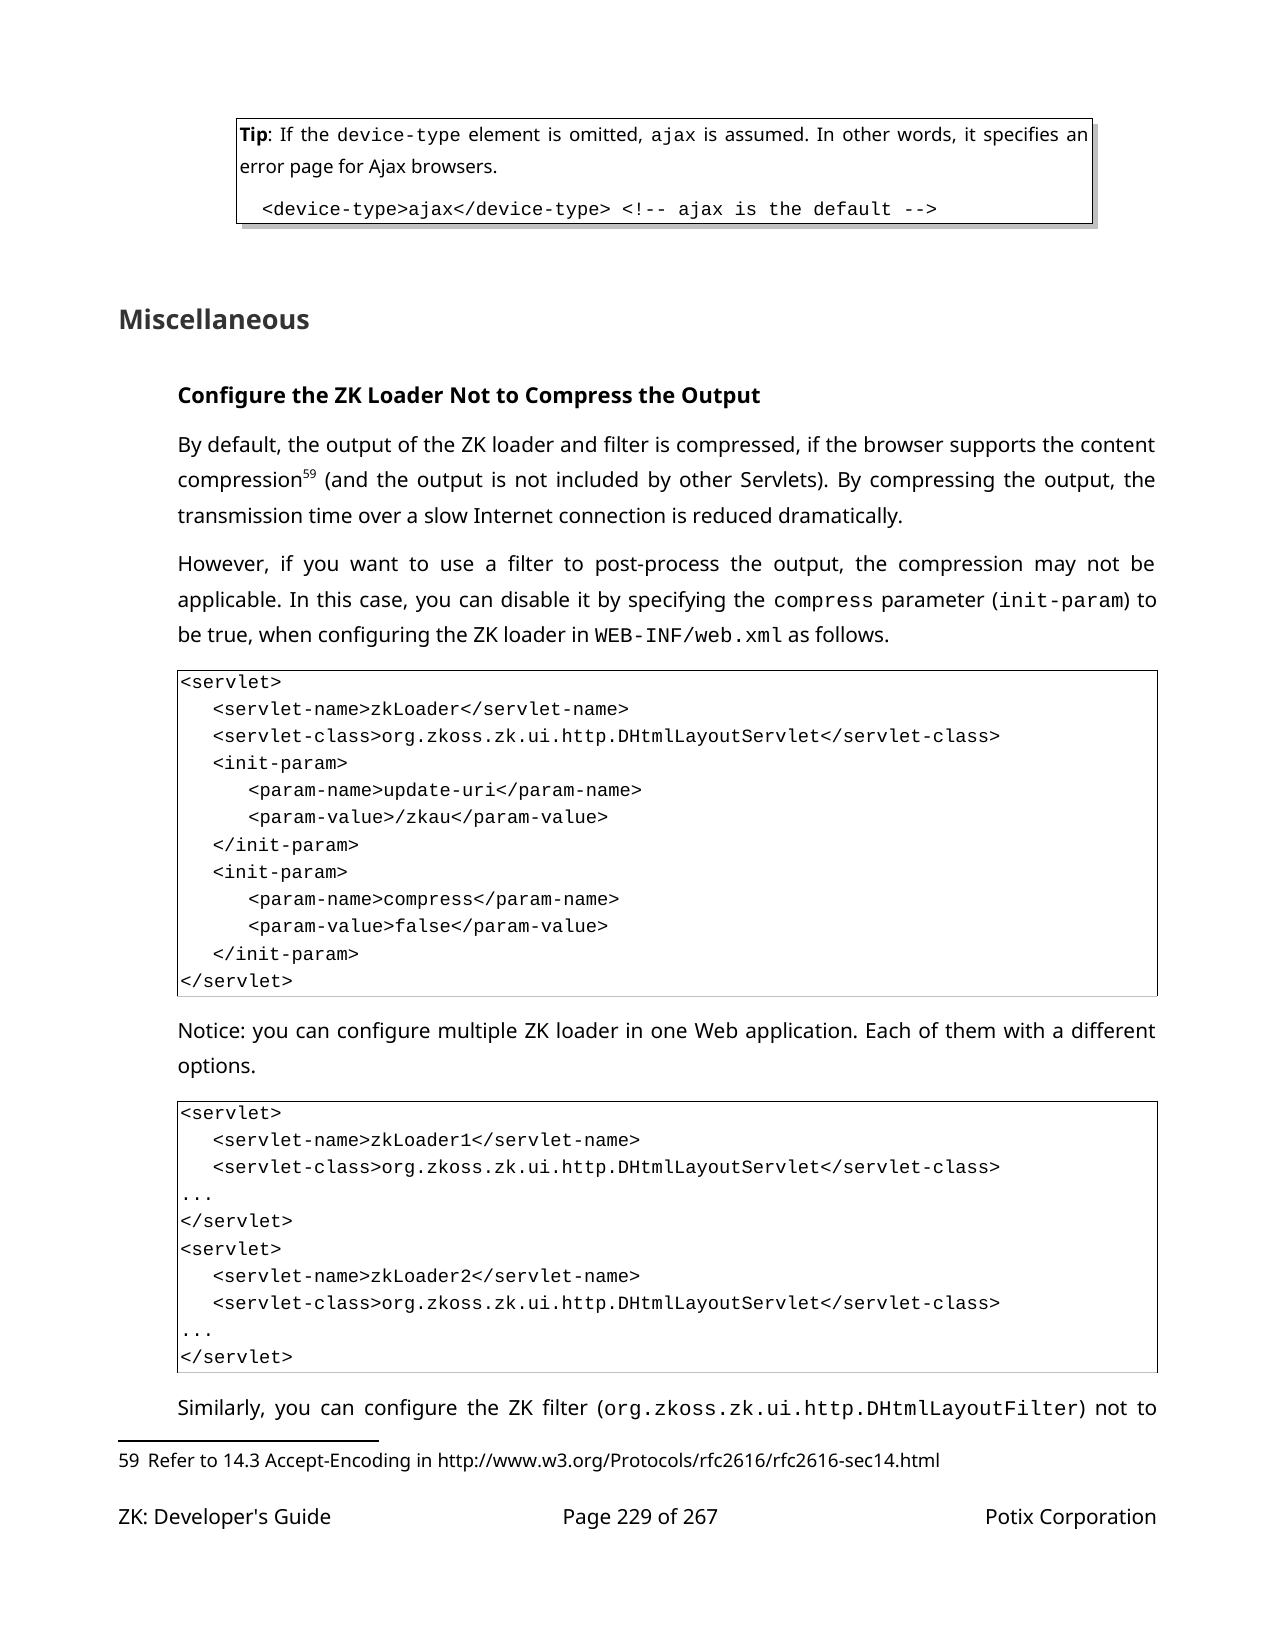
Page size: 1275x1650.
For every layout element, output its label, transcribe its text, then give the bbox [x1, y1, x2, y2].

text <param-value>false</param-value> [178, 914, 1157, 938]
subtitle Miscellaneous [118, 300, 1157, 337]
text <servlet-name>zkLoader1</servlet-name> [178, 1128, 1157, 1152]
text <servlet-name>zkLoader</servlet-name> [178, 697, 1157, 721]
text <servlet> [178, 1236, 1157, 1261]
text <param-name>compress</param-name> [178, 887, 1157, 911]
text ... [178, 1182, 1157, 1206]
text <param-value>/zkau</param-value> [178, 805, 1157, 830]
text ... [178, 1318, 1157, 1342]
text <param-name>update-uri</param-name> [178, 778, 1157, 802]
text <device-type>ajax</device-type> <!-- ajax is the default --> [237, 196, 1092, 223]
text By default, the output of the ZK loader and filter is compressed, if the browser supports the content compression (and the output is not included by other Servlets). By compressing the output, the transmission time over a slow Internet connection is reduced dramatically. [177, 430, 1157, 529]
subtitle Configure the ZK Loader Not to Compress the Output [177, 380, 1157, 410]
text Notice: you can configure multiple ZK loader in one Web application. Each of them with a different options. [177, 1016, 1157, 1080]
text <servlet-name>zkLoader2</servlet-name> [178, 1264, 1157, 1288]
text <servlet-class>org.zkoss.zk.ui.http.DHtmlLayoutServlet</servlet-class> [178, 1155, 1157, 1179]
text However, if you want to use a filter to post-process the output, the compression may not be applicable. In this case, you can disable it by specifying the compress parameter (init-param) to be true, when configuring the ZK loader in WEB-INF/web.xml as follows. [177, 549, 1157, 649]
text <servlet> [178, 1102, 1157, 1125]
text </servlet> [178, 1209, 1157, 1233]
text Refer to 14.3 Accept-Encoding in http://www.w3.org/Protocols/rfc2616/rfc2616-sec14.html [118, 1447, 1157, 1473]
text <init-param> [178, 751, 1157, 775]
text Tip: If the device-type element is omitted, ajax is assumed. In other words, it specifies an error page for Ajax browsers. [237, 119, 1092, 179]
text <servlet-class>org.zkoss.zk.ui.http.DHtmlLayoutServlet</servlet-class> [178, 1291, 1157, 1315]
text <servlet> [178, 671, 1157, 694]
text <init-param> [178, 860, 1157, 884]
text </init-param> [178, 833, 1157, 857]
text <servlet-class>org.zkoss.zk.ui.http.DHtmlLayoutServlet</servlet-class> [178, 724, 1157, 748]
text </servlet> [178, 968, 1157, 996]
text Similarly, you can configure the ZK filter (org.zkoss.zk.ui.http.DHtmlLayoutFilter) not to [177, 1393, 1157, 1422]
text </init-param> [178, 941, 1157, 966]
text </servlet> [178, 1345, 1157, 1372]
